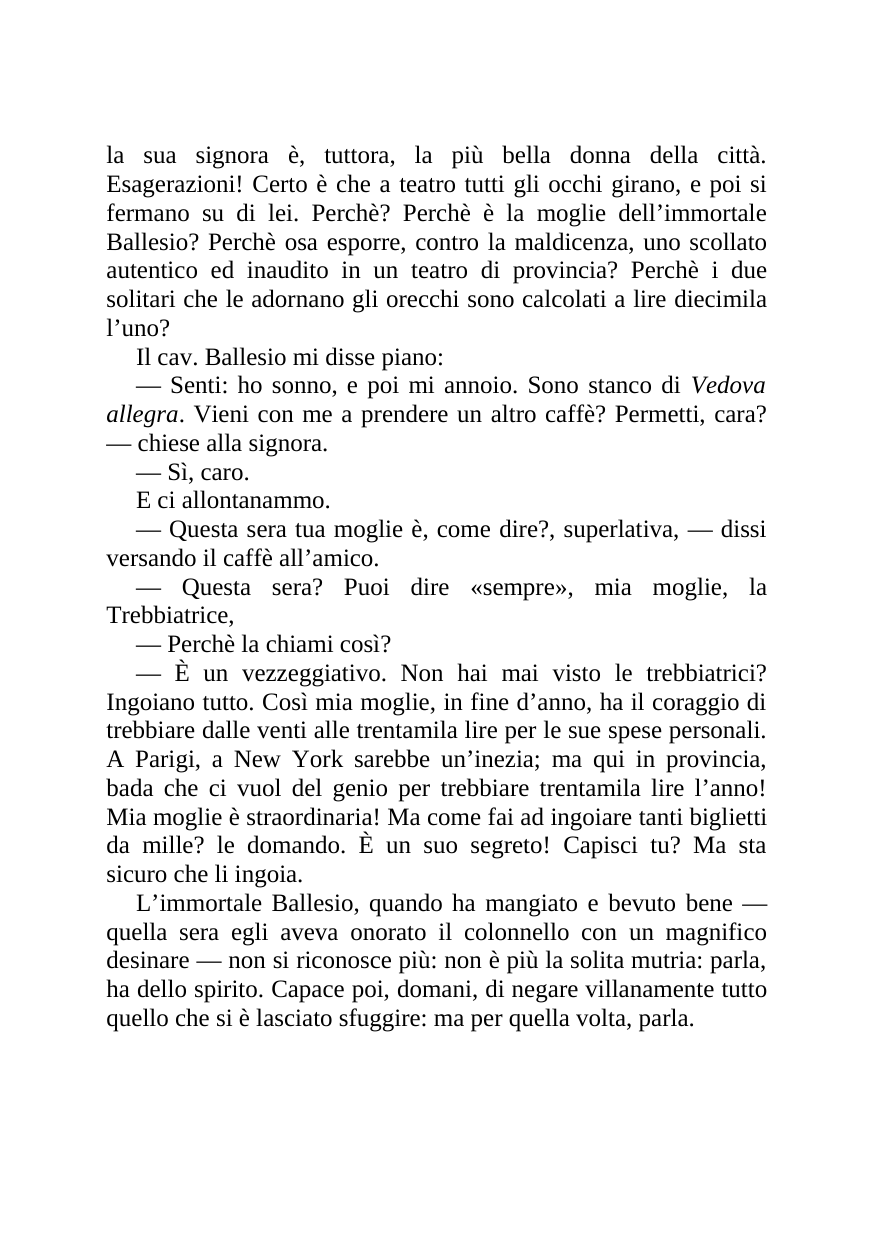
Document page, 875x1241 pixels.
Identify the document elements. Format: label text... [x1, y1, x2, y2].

text — Questa sera? Puoi dire «sempre», mia moglie, la Trebbiatrice, [106, 572, 768, 629]
text — Senti: ho sonno, e poi mi annoio. Sono stanco di Vedova allegra. Vieni con me a prendere un altro caffè? Permetti, cara? — chiese alla signora. [106, 370, 768, 457]
text — Sì, caro. [106, 457, 768, 485]
text Il cav. Ballesio mi disse piano: [106, 342, 768, 370]
text E ci allontanammo. [106, 485, 768, 514]
text L’immortale Ballesio, quando ha mangiato e bevuto bene — quella sera egli aveva onorato il colonnello con un magnifico desinare — non si riconosce più: non è più la solita mutria: parla, ha dello spirito. Capace poi, domani, di negare villanamente tutto quello che si è lasciato sfuggire: ma per quella volta, parla. [106, 888, 768, 1032]
text — È un vezzeggiativo. Non hai mai visto le trebbiatrici? Ingoiano tutto. Così mia moglie, in fine d’anno, ha il coraggio di trebbiare dalle venti alle trentamila lire per le sue spese personali. A Parigi, a New York sarebbe un’inezia; ma qui in provincia, bada che ci vuol del genio per trebbiare trentamila lire l’anno! Mia moglie è straordinaria! Ma come fai ad ingoiare tanti biglietti da mille? le domando. È un suo segreto! Capisci tu? Ma sta sicuro che li ingoia. [106, 658, 768, 888]
text — Questa sera tua moglie è, come dire?, superlativa, — dissi versando il caffè all’amico. [106, 514, 768, 572]
text — Perchè la chiami così? [106, 629, 768, 658]
text la sua signora è, tuttora, la più bella donna della città. Esagerazioni! Certo è che a teatro tutti gli occhi girano, e poi si fermano su di lei. Perchè? Perchè è la moglie dell’immortale Ballesio? Perchè osa esporre, contro la maldicenza, uno scollato autentico ed inaudito in un teatro di provincia? Perchè i due solitari che le adornano gli orecchi sono calcolati a lire diecimila l’uno? [106, 140, 768, 342]
